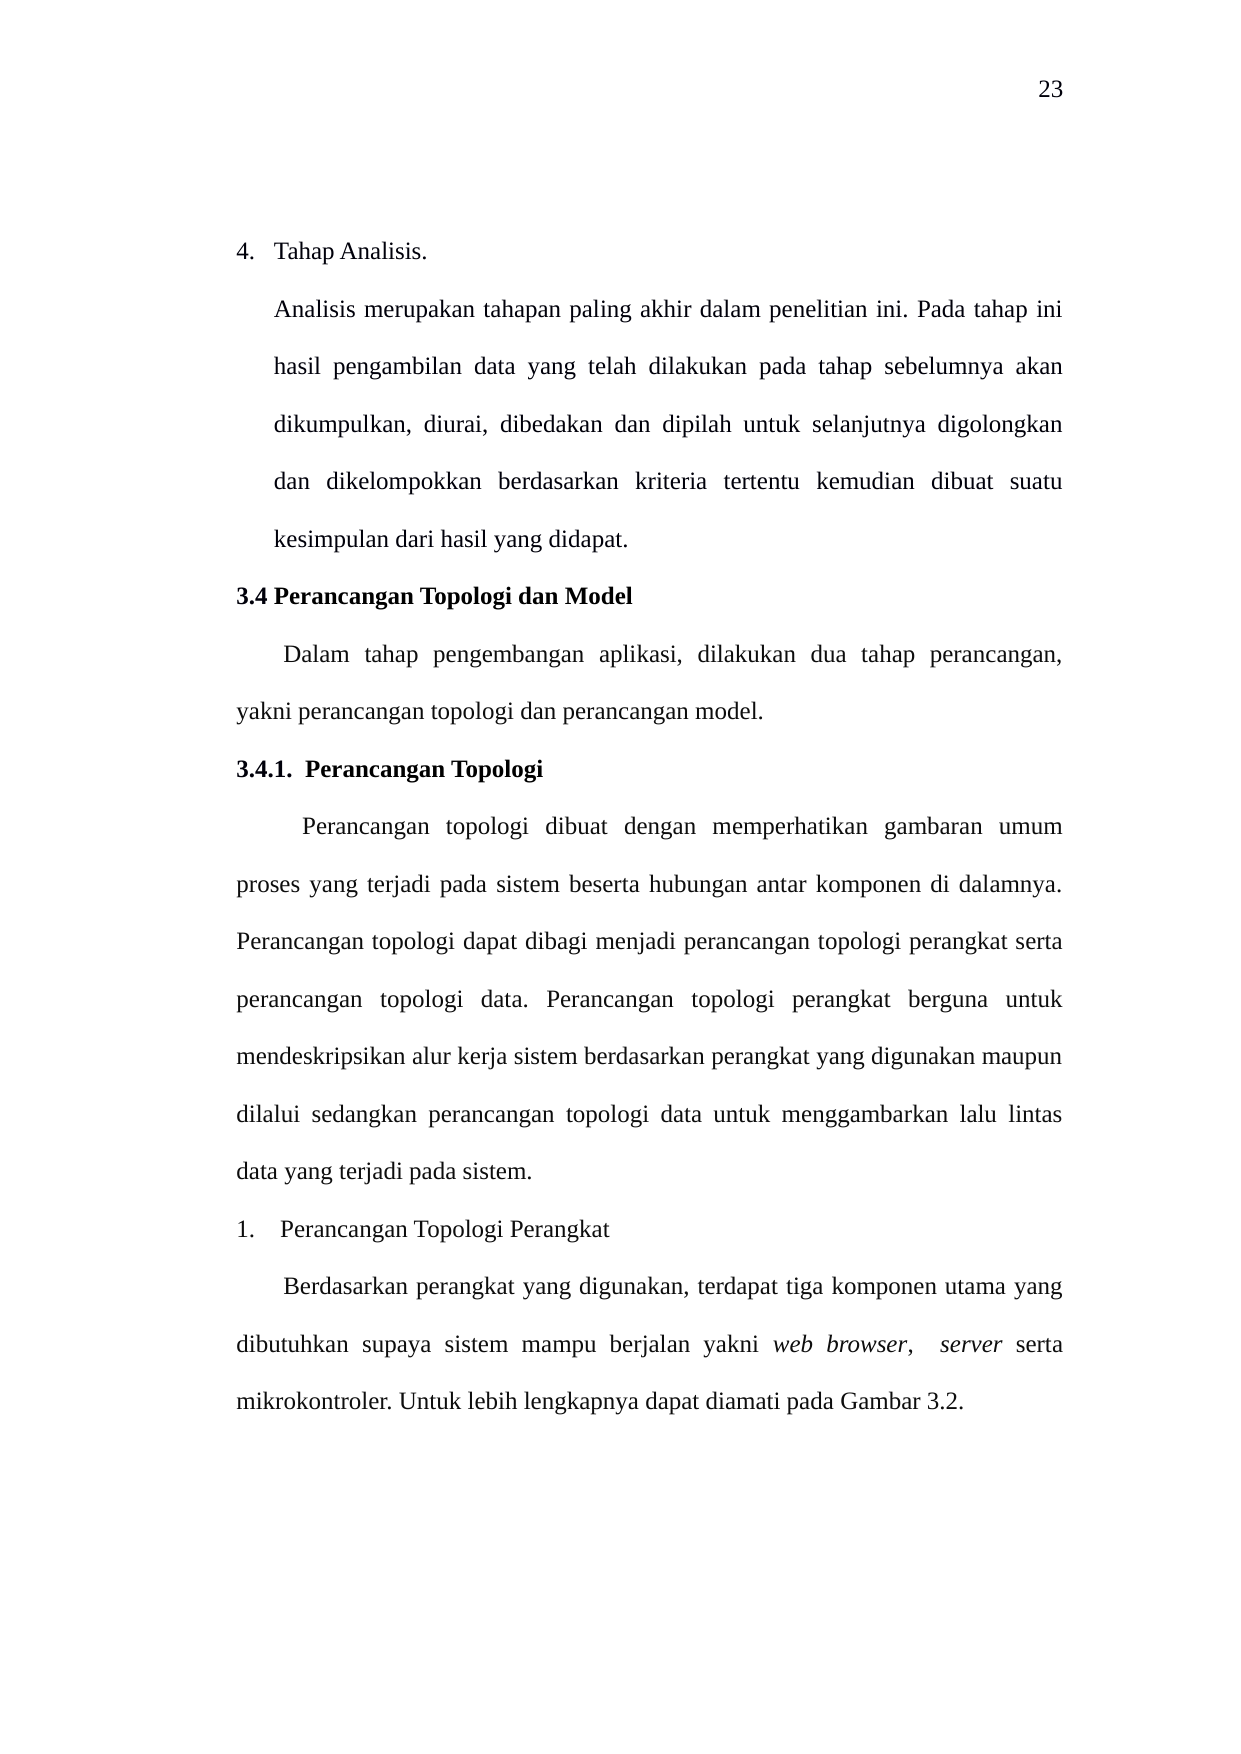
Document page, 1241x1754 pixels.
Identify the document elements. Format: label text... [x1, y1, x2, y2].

text Analisis merupakan tahapan paling akhir dalam penelitian ini. Pada tahap ini hasil pengambilan data yang telah dilakukan pada tahap sebelumnya akan dikumpulkan, diurai, dibedakan dan dipilah untuk selanjutnya digolongkan dan dikelompokkan berdasarkan kriteria tertentu kemudian dibuat suatu kesimpulan dari hasil yang didapat. [274, 294, 1063, 552]
list Tahap Analisis. [236, 236, 1063, 265]
text Berdasarkan perangkat yang digunakan, terdapat tiga komponen utama yang dibutuhkan supaya sistem mampu berjalan yakni web browser, server serta mikrokontroler. Untuk lebih lengkapnya dapat diamati pada Gambar 3.2. [236, 1271, 1063, 1415]
subtitle 3.4.1. Perancangan Topologi [236, 754, 1063, 782]
text Perancangan topologi dibuat dengan memperhatikan gambaran umum proses yang terjadi pada sistem beserta hubungan antar komponen di dalamnya. Perancangan topologi dapat dibagi menjadi perancangan topologi perangkat serta perancangan topologi data. Perancangan topologi perangkat berguna untuk mendeskripsikan alur kerja sistem berdasarkan perangkat yang digunakan maupun dilalui sedangkan perancangan topologi data untuk menggambarkan lalu lintas data yang terjadi pada sistem. [236, 811, 1063, 1185]
subtitle 3.4 Perancangan Topologi dan Model [236, 581, 1063, 610]
text 1. Perancangan Topologi Perangkat [236, 1214, 1063, 1242]
text Dalam tahap pengembangan aplikasi, dilakukan dua tahap perancangan, yakni perancangan topologi dan perancangan model. [236, 639, 1063, 725]
